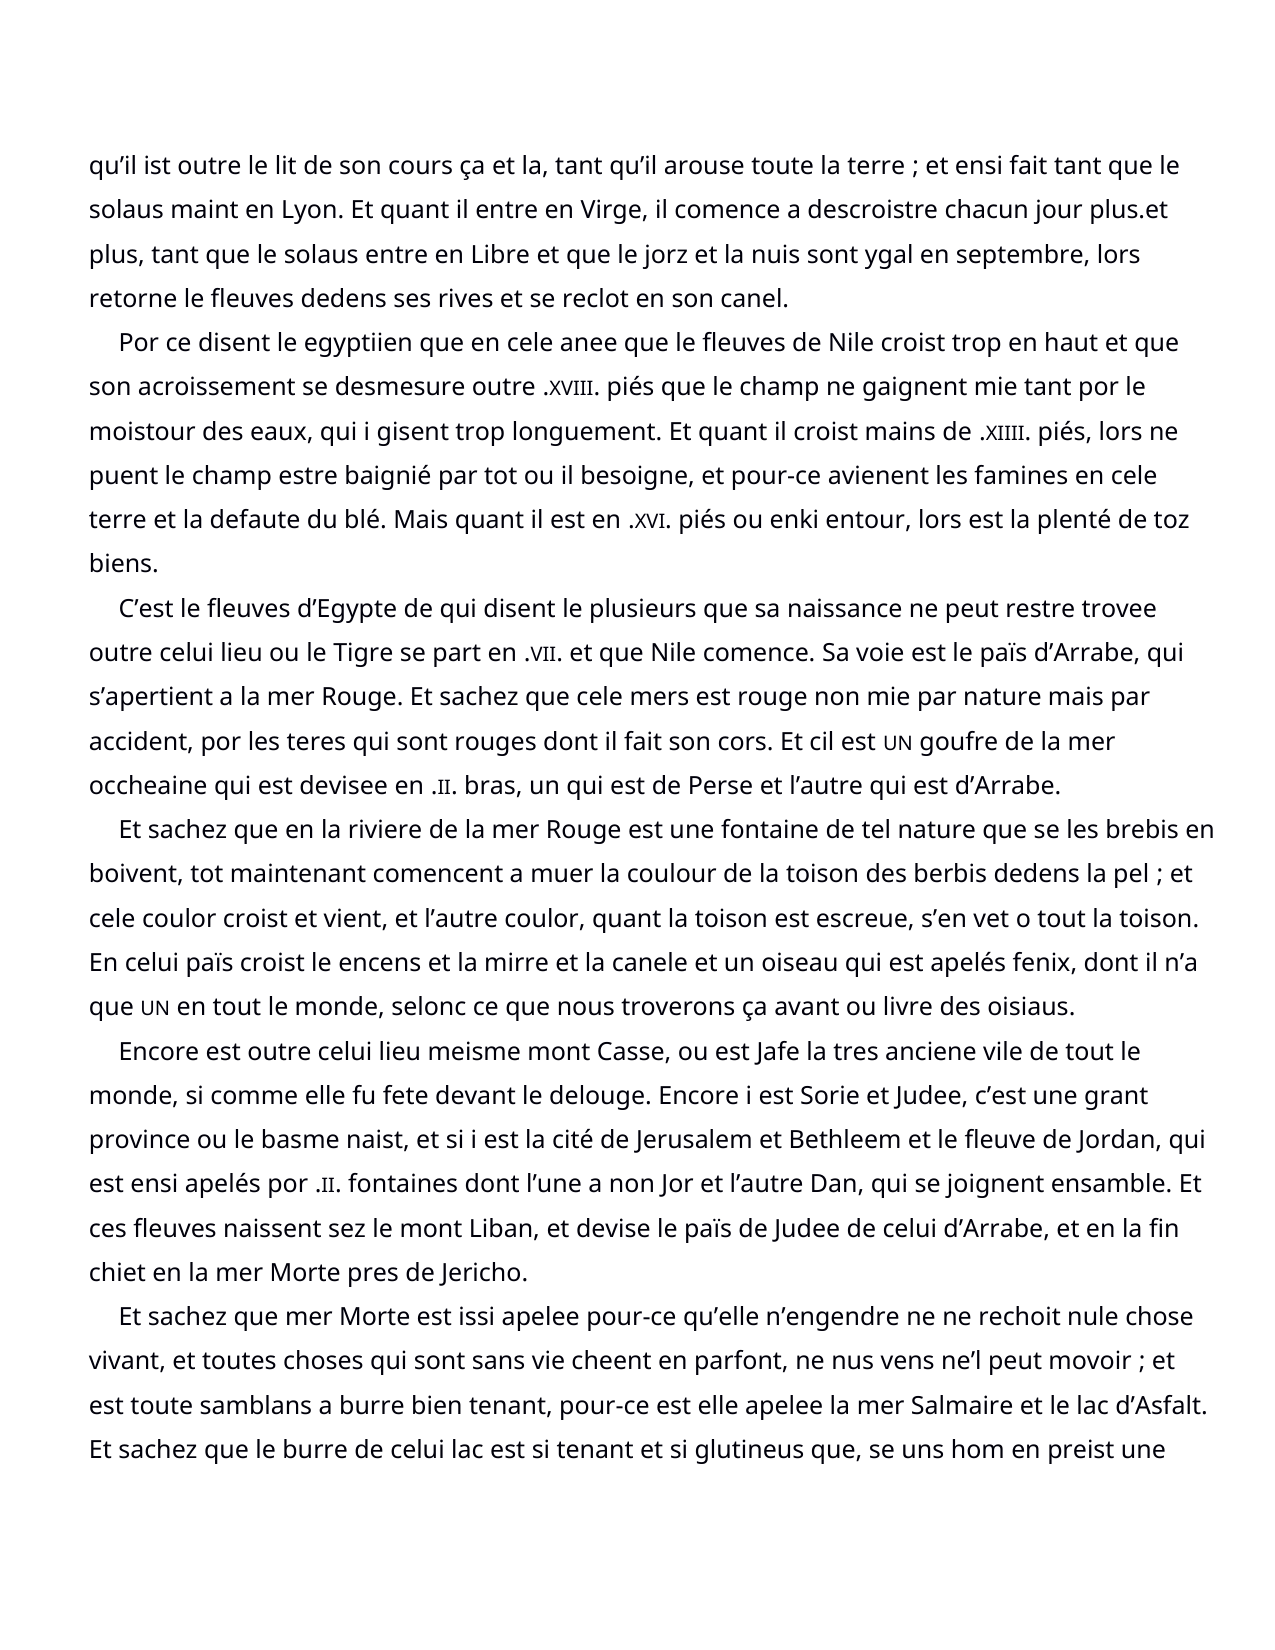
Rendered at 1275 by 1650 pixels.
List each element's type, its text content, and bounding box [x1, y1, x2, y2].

text qu’il ist outre le lit de son cours ça et la, tant qu’il arouse toute la terre ; et ensi fait tant que le solaus maint en Lyon. Et quant il entre en Virge, il comence a descroistre chacun jour plus.et plus, tant que le solaus entre en Libre et que le jorz et la nuis sont ygal en septembre, lors retorne le fleuves dedens ses rives et se reclot en son canel. [89, 148, 1216, 314]
text Encore est outre celui lieu meisme mont Casse, ou est Jafe la tres anciene vile de tout le monde, si comme elle fu fete devant le delouge. Encore i est Sorie et Judee, c’est une grant province ou le basme naist, et si i est la cité de Jerusalem et Bethleem et le fleuve de Jordan, qui est ensi apelés por .ii. fontaines dont l’une a non Jor et l’autre Dan, qui se joignent ensamble. Et ces fleuves naissent sez le mont Liban, et devise le païs de Judee de celui d’Arrabe, et en la fin chiet en la mer Morte pres de Jericho. [89, 1033, 1216, 1288]
text C’est le fleuves d’Egypte de qui disent le plusieurs que sa naissance ne peut restre trovee outre celui lieu ou le Tigre se part en .vii. et que Nile comence. Sa voie est le païs d’Arrabe, qui s’apertient a la mer Rouge. Et sachez que cele mers est rouge non mie par nature mais par accident, por les teres qui sont rouges dont il fait son cors. Et cil est un goufre de la mer occheaine qui est devisee en .ii. bras, un qui est de Perse et l’autre qui est d’Arrabe. [89, 590, 1216, 802]
text Et sachez que en la riviere de la mer Rouge est une fontaine de tel nature que se les brebis en boivent, tot maintenant comencent a muer la coulour de la toison des berbis dedens la pel ; et cele coulor croist et vient, et l’autre coulor, quant la toison est escreue, s’en vet o tout la toison. En celui païs croist le encens et la mirre et la canele et un oiseau qui est apelés fenix, dont il n’a que un en tout le monde, selonc ce que nous troverons ça avant ou livre des oisiaus. [89, 812, 1216, 1023]
text Por ce disent le egyptiien que en cele anee que le fleuves de Nile croist trop en haut et que son acroissement se desmesure outre .xviii. piés que le champ ne gaignent mie tant por le moistour des eaux, qui i gisent trop longuement. Et quant il croist mains de .xiiii. piés, lors ne puent le champ estre baignié par tot ou il besoigne, et pour-ce avienent les famines en cele terre et la defaute du blé. Mais quant il est en .xvi. piés ou enki entour, lors est la plenté de toz biens. [89, 325, 1216, 580]
text Et sachez que mer Morte est issi apelee pour-ce qu’elle n’engendre ne ne rechoit nule chose vivant, et toutes choses qui sont sans vie cheent en parfont, ne nus vens ne’l peut movoir ; et est toute samblans a burre bien tenant, pour-ce est elle apelee la mer Salmaire et le lac d’Asfalt. Et sachez que le burre de celui lac est si tenant et si glutineus que, se uns hom en preist une [89, 1299, 1216, 1466]
